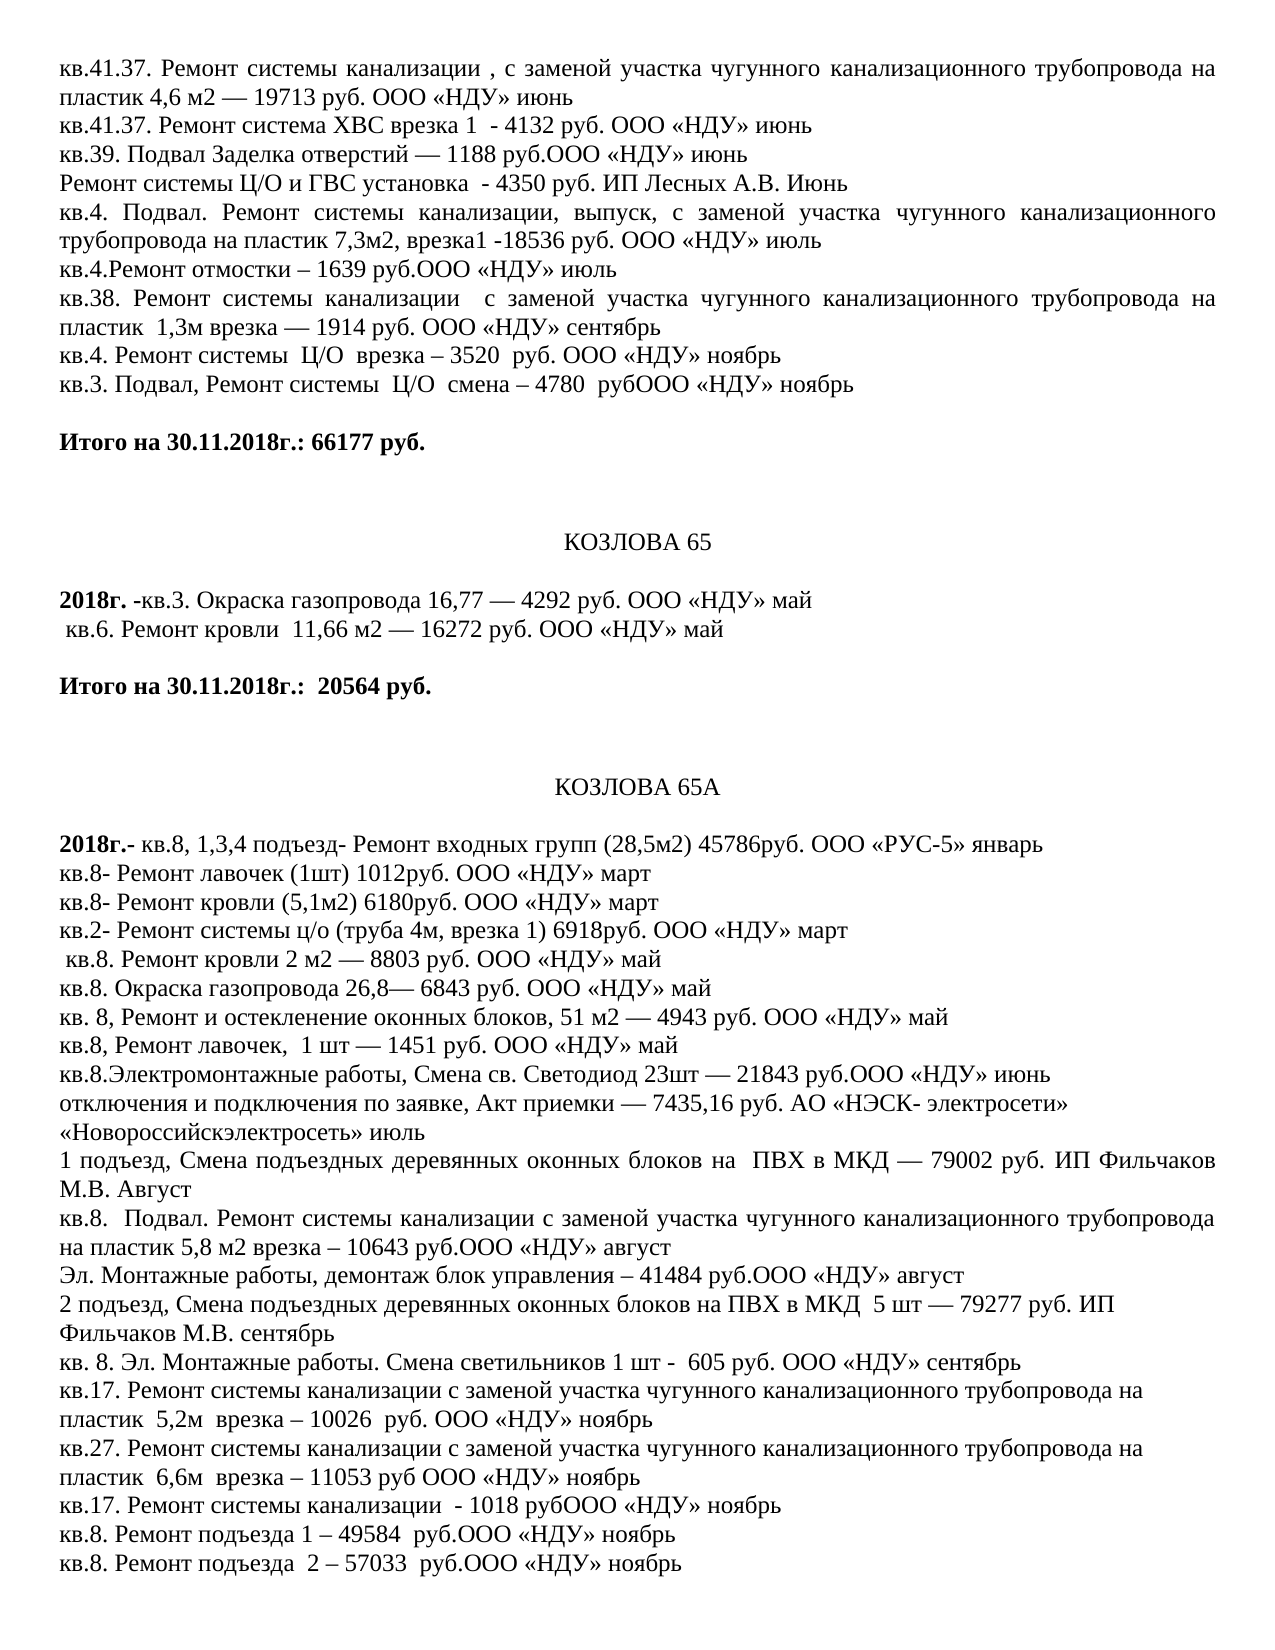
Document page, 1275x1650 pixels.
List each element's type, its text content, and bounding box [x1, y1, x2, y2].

text кв.8, Ремонт лавочек, 1 шт — 1451 руб. ООО «НДУ» май [59, 1031, 1216, 1059]
text КОЗЛОВА 65А [59, 772, 1216, 801]
text 2018г.- кв.8, 1,3,4 подъезд- Ремонт входных групп (28,5м2) 45786руб. ООО «РУС-5» январь [59, 829, 1216, 858]
text кв.2- Ремонт системы ц/о (труба 4м, врезка 1) 6918руб. ООО «НДУ» март [59, 916, 1216, 944]
text Эл. Монтажные работы, демонтаж блок управления – 41484 руб.ООО «НДУ» август [59, 1261, 1216, 1289]
text кв.6. Ремонт кровли 11,66 м2 — 16272 руб. ООО «НДУ» май [59, 614, 1216, 642]
text кв.4.Ремонт отмостки – 1639 руб.ООО «НДУ» июль [59, 254, 1216, 283]
text отключения и подключения по заявке, Акт приемки — 7435,16 руб. АО «НЭСК- электросети» «Новороссийскэлектросеть» июль [59, 1088, 1216, 1146]
text 2 подъезд, Смена подъездных деревянных оконных блоков на ПВХ в МКД 5 шт — 79277 руб. ИП Фильчаков М.В. сентябрь [59, 1289, 1216, 1347]
text 1 подъезд, Смена подъездных деревянных оконных блоков на ПВХ в МКД — 79002 руб. ИП Фильчаков М.В. Август [59, 1146, 1216, 1203]
text Итого на 30.11.2018г.: 66177 руб. [59, 427, 1216, 456]
text кв. 8. Эл. Монтажные работы. Смена светильников 1 шт - 605 руб. ООО «НДУ» сентябрь [59, 1347, 1216, 1376]
text кв.8. Ремонт подъезда 2 – 57033 руб.ООО «НДУ» ноябрь [59, 1548, 1216, 1577]
text кв.8- Ремонт кровли (5,1м2) 6180руб. ООО «НДУ» март [59, 887, 1216, 916]
text кв. 8, Ремонт и остекленение оконных блоков, 51 м2 — 4943 руб. ООО «НДУ» май [59, 1002, 1216, 1031]
text кв.41.37. Ремонт система ХВС врезка 1 - 4132 руб. ООО «НДУ» июнь [59, 111, 1216, 139]
text кв.38. Ремонт системы канализации с заменой участка чугунного канализационного трубопровода на пластик 1,3м врезка — 1914 руб. ООО «НДУ» сентябрь [59, 283, 1216, 341]
text кв.4. Подвал. Ремонт системы канализации, выпуск, с заменой участка чугунного канализационного трубопровода на пластик 7,3м2, врезка1 -18536 руб. ООО «НДУ» июль [59, 197, 1216, 254]
text Итого на 30.11.2018г.: 20564 руб. [59, 671, 1216, 700]
text кв.3. Подвал, Ремонт системы Ц/О смена – 4780 рубООО «НДУ» ноябрь [59, 369, 1216, 398]
text кв.41.37. Ремонт системы канализации , с заменой участка чугунного канализационного трубопровода на пластик 4,6 м2 — 19713 руб. ООО «НДУ» июнь [59, 53, 1216, 111]
text кв.27. Ремонт системы канализации с заменой участка чугунного канализационного трубопровода на пластик 6,6м врезка – 11053 руб ООО «НДУ» ноябрь [59, 1433, 1216, 1491]
text кв.17. Ремонт системы канализации - 1018 рубООО «НДУ» ноябрь [59, 1491, 1216, 1519]
text 2018г. -кв.3. Окраска газопровода 16,77 ― 4292 руб. ООО «НДУ» май [59, 585, 1216, 614]
text кв.39. Подвал Заделка отверстий — 1188 руб.ООО «НДУ» июнь [59, 139, 1216, 168]
text кв.8.Электромонтажные работы, Смена св. Светодиод 23шт — 21843 руб.ООО «НДУ» июнь [59, 1059, 1216, 1088]
text КОЗЛОВА 65 [59, 527, 1216, 556]
text кв.8- Ремонт лавочек (1шт) 1012руб. ООО «НДУ» март [59, 858, 1216, 887]
text кв.8. Окраска газопровода 26,8― 6843 руб. ООО «НДУ» май [59, 973, 1216, 1002]
text кв.8. Ремонт подъезда 1 – 49584 руб.ООО «НДУ» ноябрь [59, 1519, 1216, 1548]
text кв.4. Ремонт системы Ц/О врезка – 3520 руб. ООО «НДУ» ноябрь [59, 341, 1216, 369]
text кв.8. Ремонт кровли 2 м2 — 8803 руб. ООО «НДУ» май [59, 944, 1216, 973]
text кв.17. Ремонт системы канализации с заменой участка чугунного канализационного трубопровода на пластик 5,2м врезка – 10026 руб. ООО «НДУ» ноябрь [59, 1376, 1216, 1433]
text кв.8. Подвал. Ремонт системы канализации с заменой участка чугунного канализационного трубопровода на пластик 5,8 м2 врезка – 10643 руб.ООО «НДУ» август [59, 1203, 1216, 1261]
text Ремонт системы Ц/О и ГВС установка - 4350 руб. ИП Лесных А.В. Июнь [59, 168, 1216, 197]
